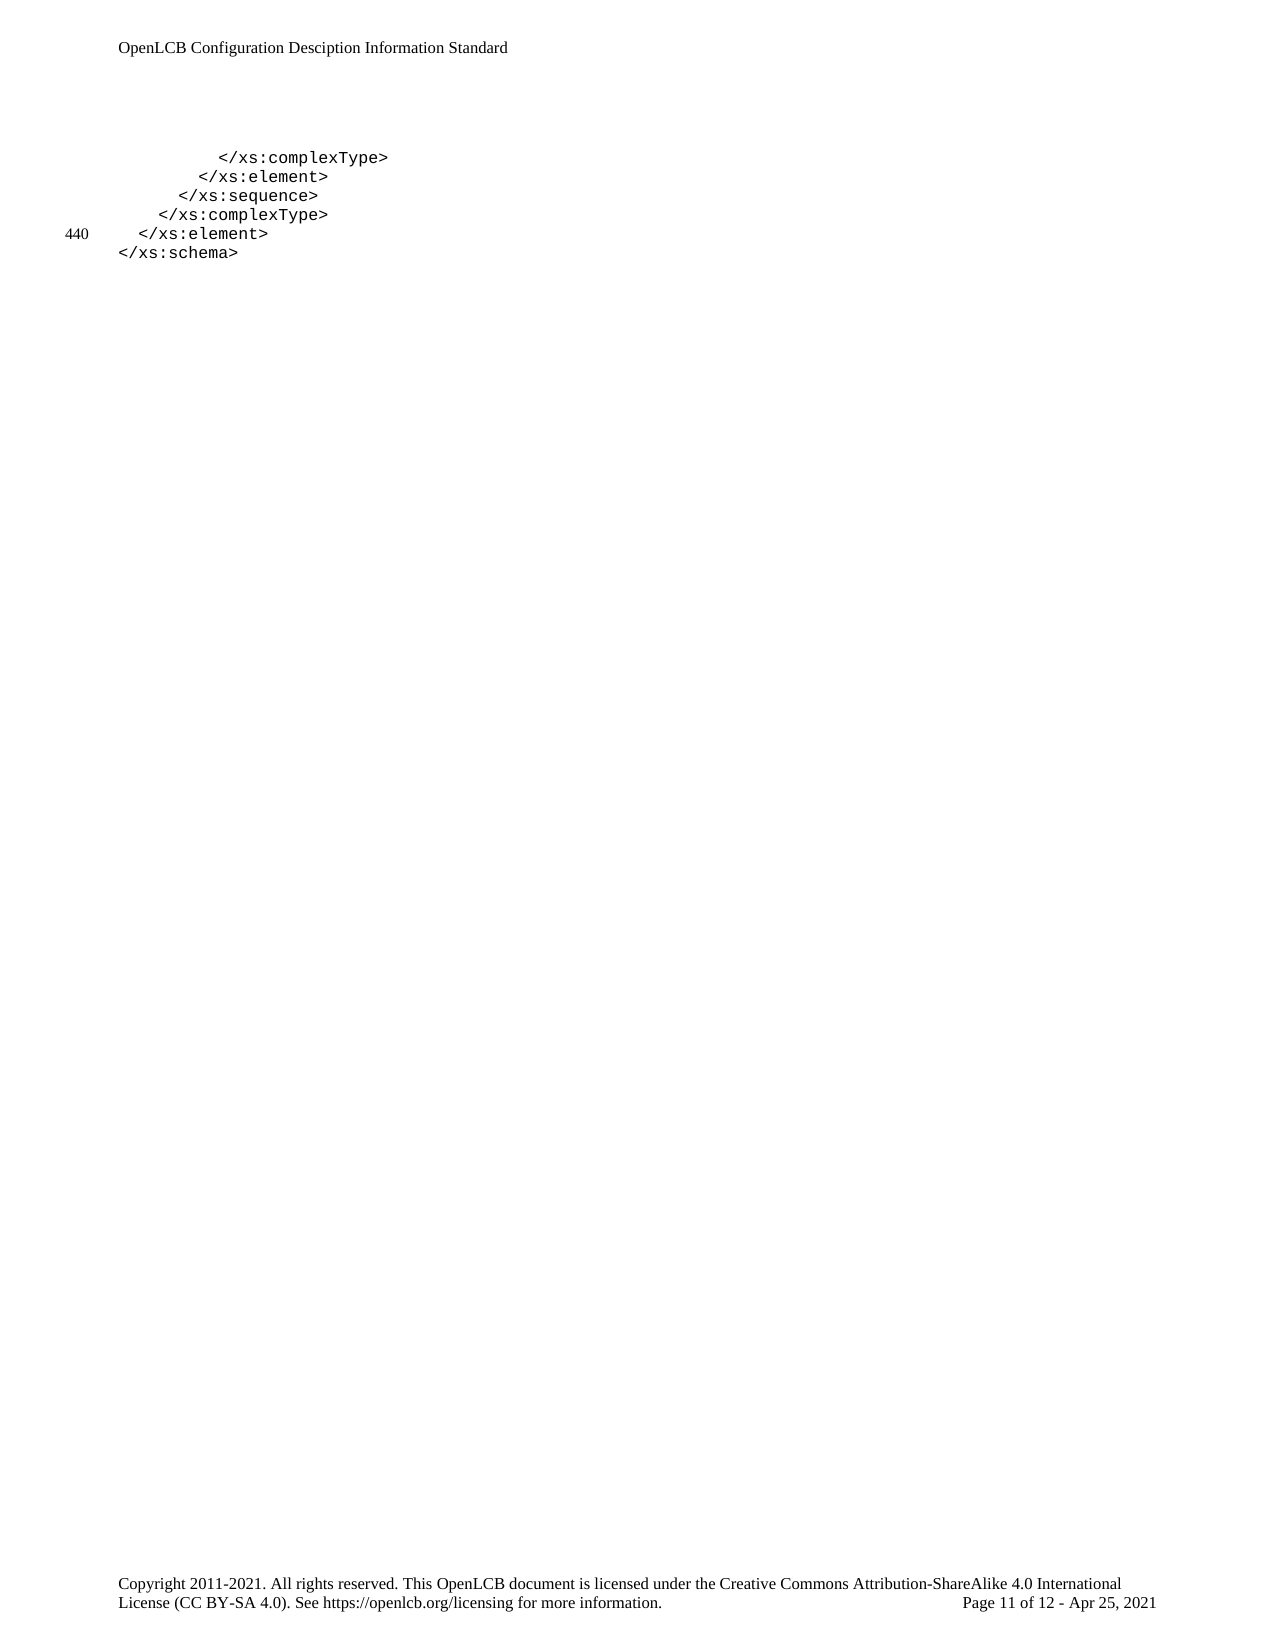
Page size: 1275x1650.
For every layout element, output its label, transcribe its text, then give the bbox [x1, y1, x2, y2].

text </xs:complexType> [118, 150, 1157, 169]
text </xs:schema> [118, 244, 1157, 263]
text </xs:sequence> [118, 188, 1157, 207]
text </xs:element> [118, 169, 1157, 188]
text </xs:complexType> [118, 207, 1157, 225]
text </xs:element> [118, 225, 1157, 244]
